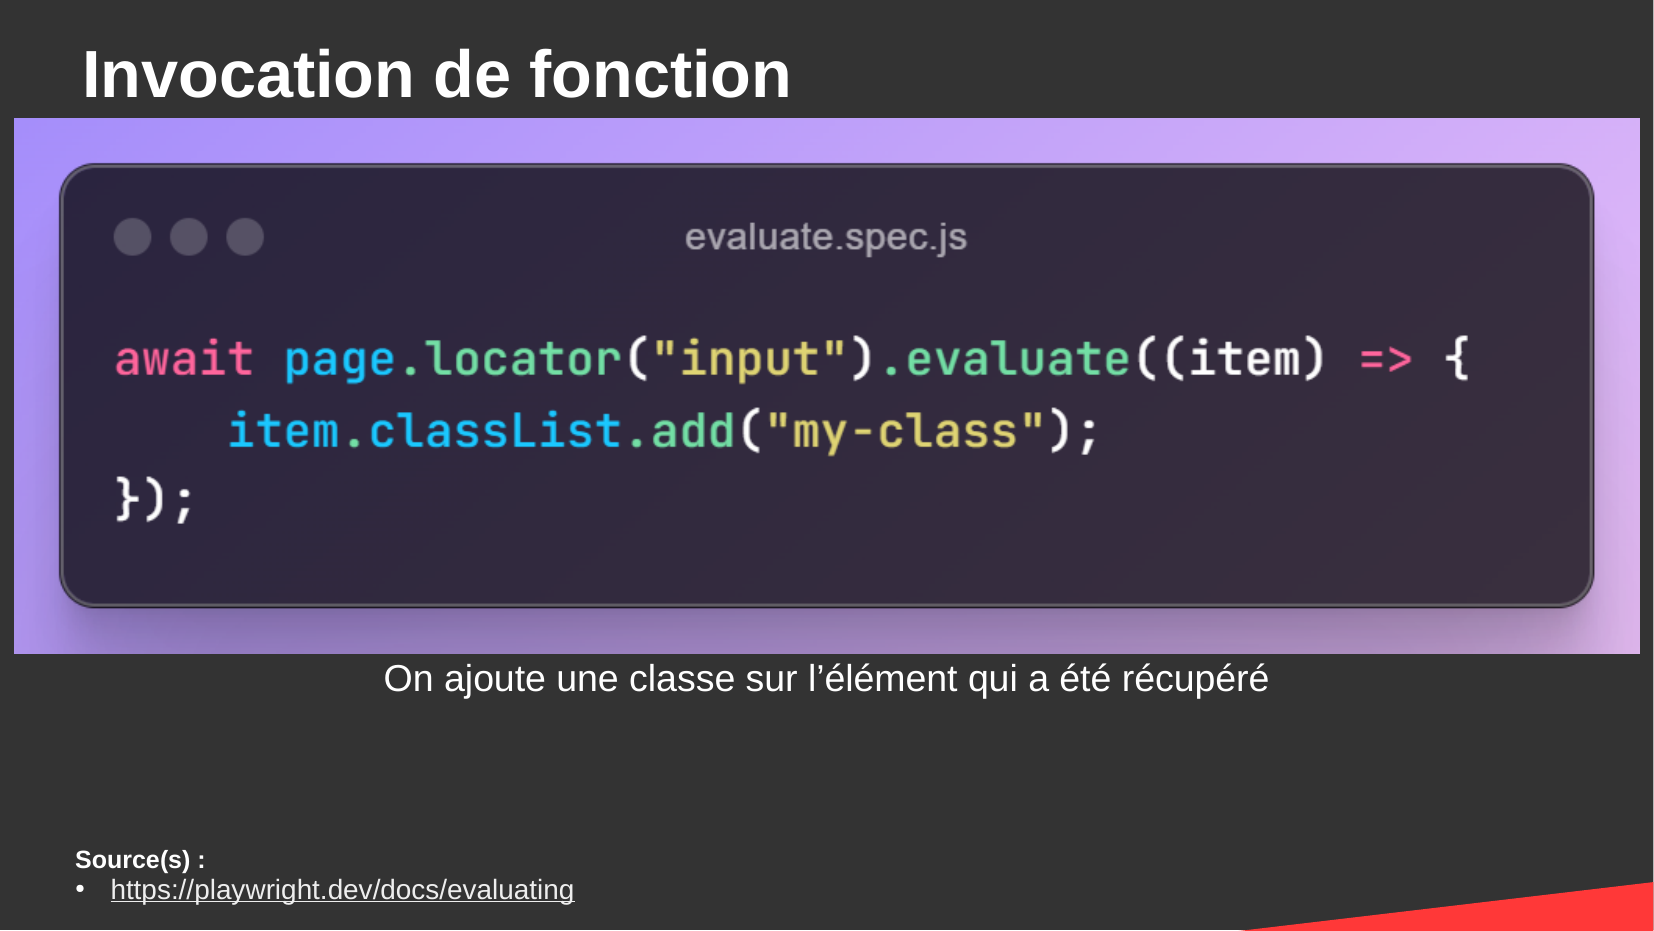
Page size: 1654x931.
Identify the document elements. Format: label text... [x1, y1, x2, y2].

picture [14, 118, 1640, 654]
text_box Source(s) : https://playwright.dev/docs/evaluating [60, 826, 1546, 913]
text_box [1238, 882, 1654, 931]
text_box On ajoute une classe sur l’élément qui a été récupéré [94, 654, 1560, 727]
title Invocation de fonction [82, 37, 1571, 112]
